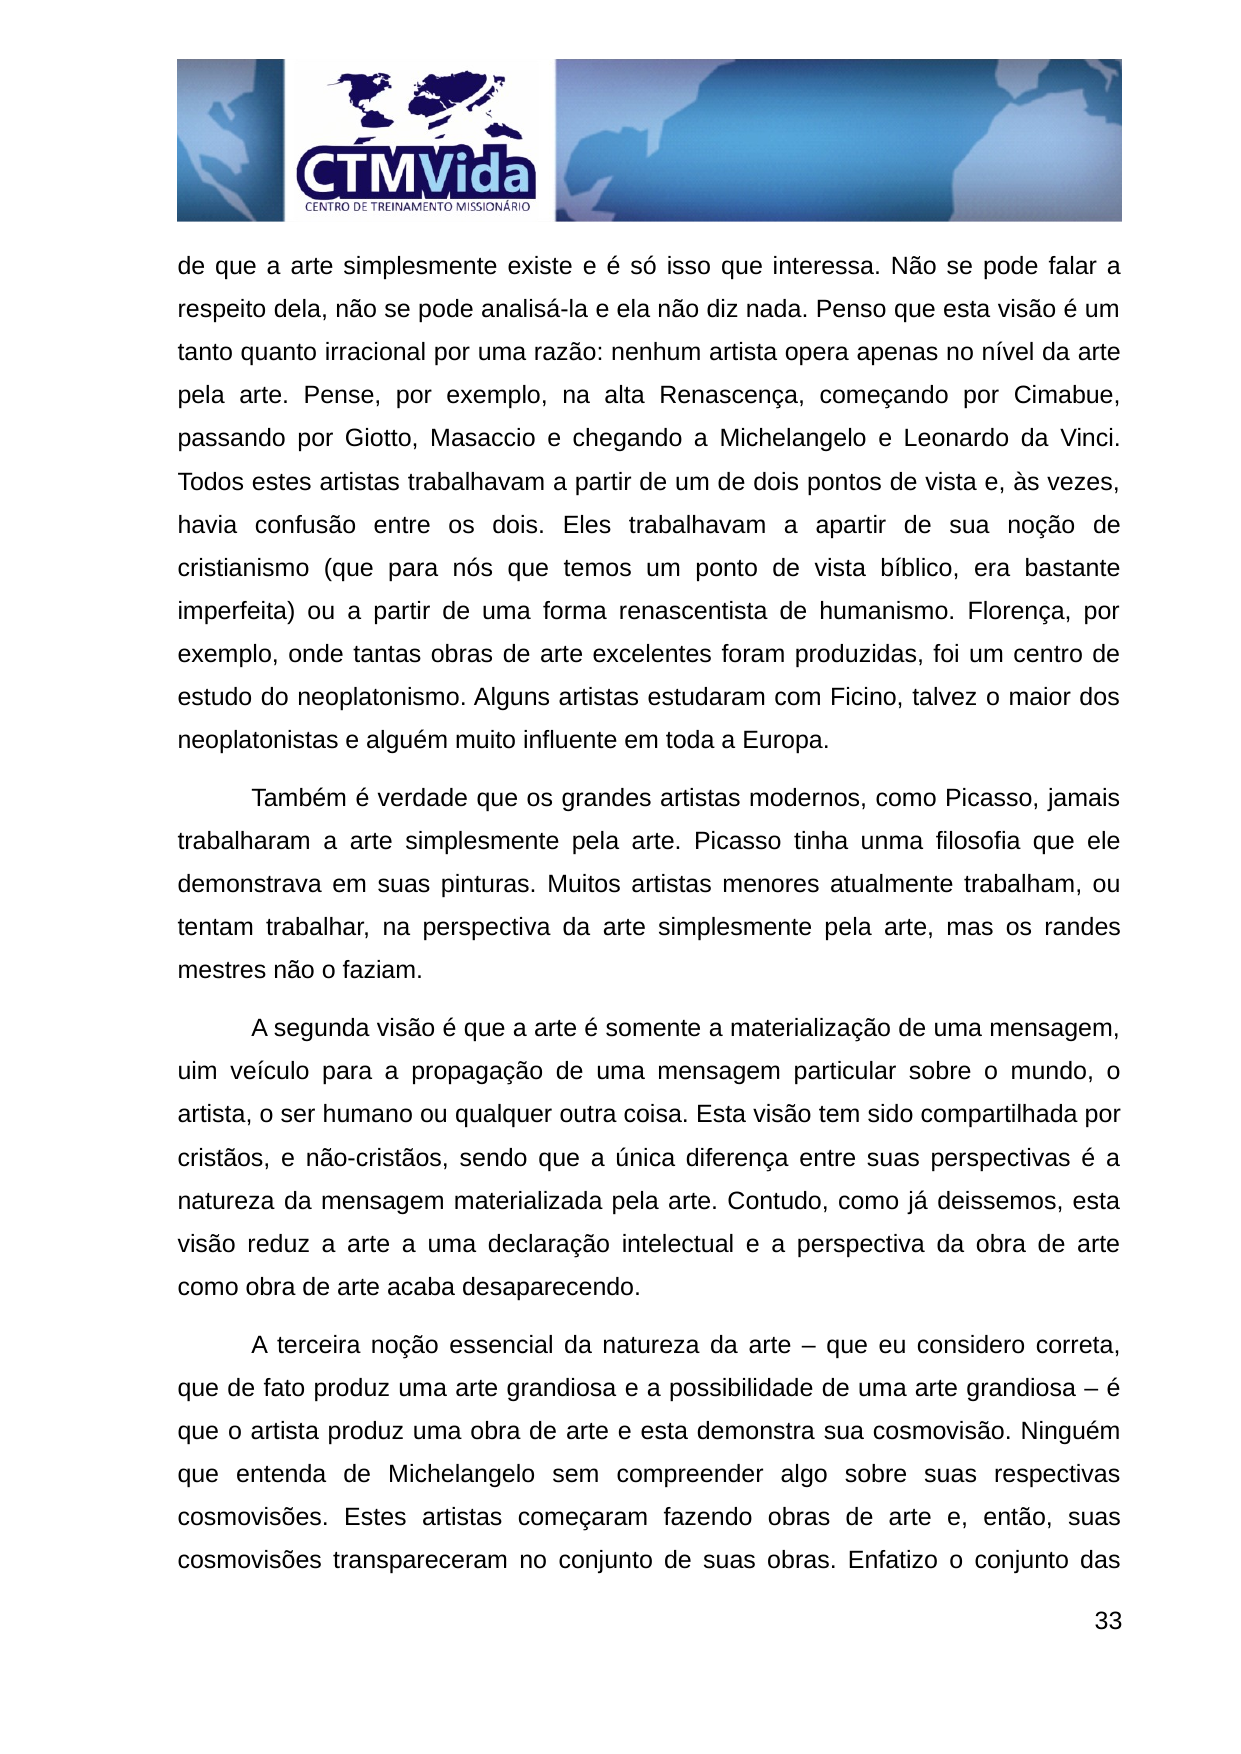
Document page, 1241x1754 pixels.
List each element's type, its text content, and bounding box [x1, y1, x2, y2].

text de que a arte simplesmente existe e é só isso que interessa. Não se pode falar a respeito dela, não se pode analisá-la e ela não diz nada. Penso que esta visão é um tanto quanto irracional por uma razão: nenhum artista opera apenas no nível da arte pela arte. Pense, por exemplo, na alta Renascença, começando por Cimabue, passando por Giotto, Masaccio e chegando a Michelangelo e Leonardo da Vinci. Todos estes artistas trabalhavam a partir de um de dois pontos de vista e, às vezes, havia confusão entre os dois. Eles trabalhavam a apartir de sua noção de cristianismo (que para nós que temos um ponto de vista bíblico, era bastante imperfeita) ou a partir de uma forma renascentista de humanismo. Florença, por exemplo, onde tantas obras de arte excelentes foram produzidas, foi um centro de estudo do neoplatonismo. Alguns artistas estudaram com Ficino, talvez o maior dos neoplatonistas e alguém muito influente em toda a Europa. [177, 251, 1122, 754]
text Também é verdade que os grandes artistas modernos, como Picasso, jamais trabalharam a arte simplesmente pela arte. Picasso tinha unma filosofia que ele demonstrava em suas pinturas. Muitos artistas menores atualmente trabalham, ou tentam trabalhar, na perspectiva da arte simplesmente pela arte, mas os randes mestres não o faziam. [177, 783, 1122, 984]
text A terceira noção essencial da natureza da arte – que eu considero correta, que de fato produz uma arte grandiosa e a possibilidade de uma arte grandiosa – é que o artista produz uma obra de arte e esta demonstra sua cosmovisão. Ninguém que entenda de Michelangelo sem compreender algo sobre suas respectivas cosmovisões. Estes artistas começaram fazendo obras de arte e, então, suas cosmovisões transpareceram no conjunto de suas obras. Enfatizo o conjunto das [177, 1330, 1122, 1574]
text A segunda visão é que a arte é somente a materialização de uma mensagem, uim veículo para a propagação de uma mensagem particular sobre o mundo, o artista, o ser humano ou qualquer outra coisa. Esta visão tem sido compartilhada por cristãos, e não-cristãos, sendo que a única diferença entre suas perspectivas é a natureza da mensagem materializada pela arte. Contudo, como já deissemos, esta visão reduz a arte a uma declaração intelectual e a perspectiva da obra de arte como obra de arte acaba desaparecendo. [177, 1013, 1122, 1301]
picture [177, 59, 1122, 222]
